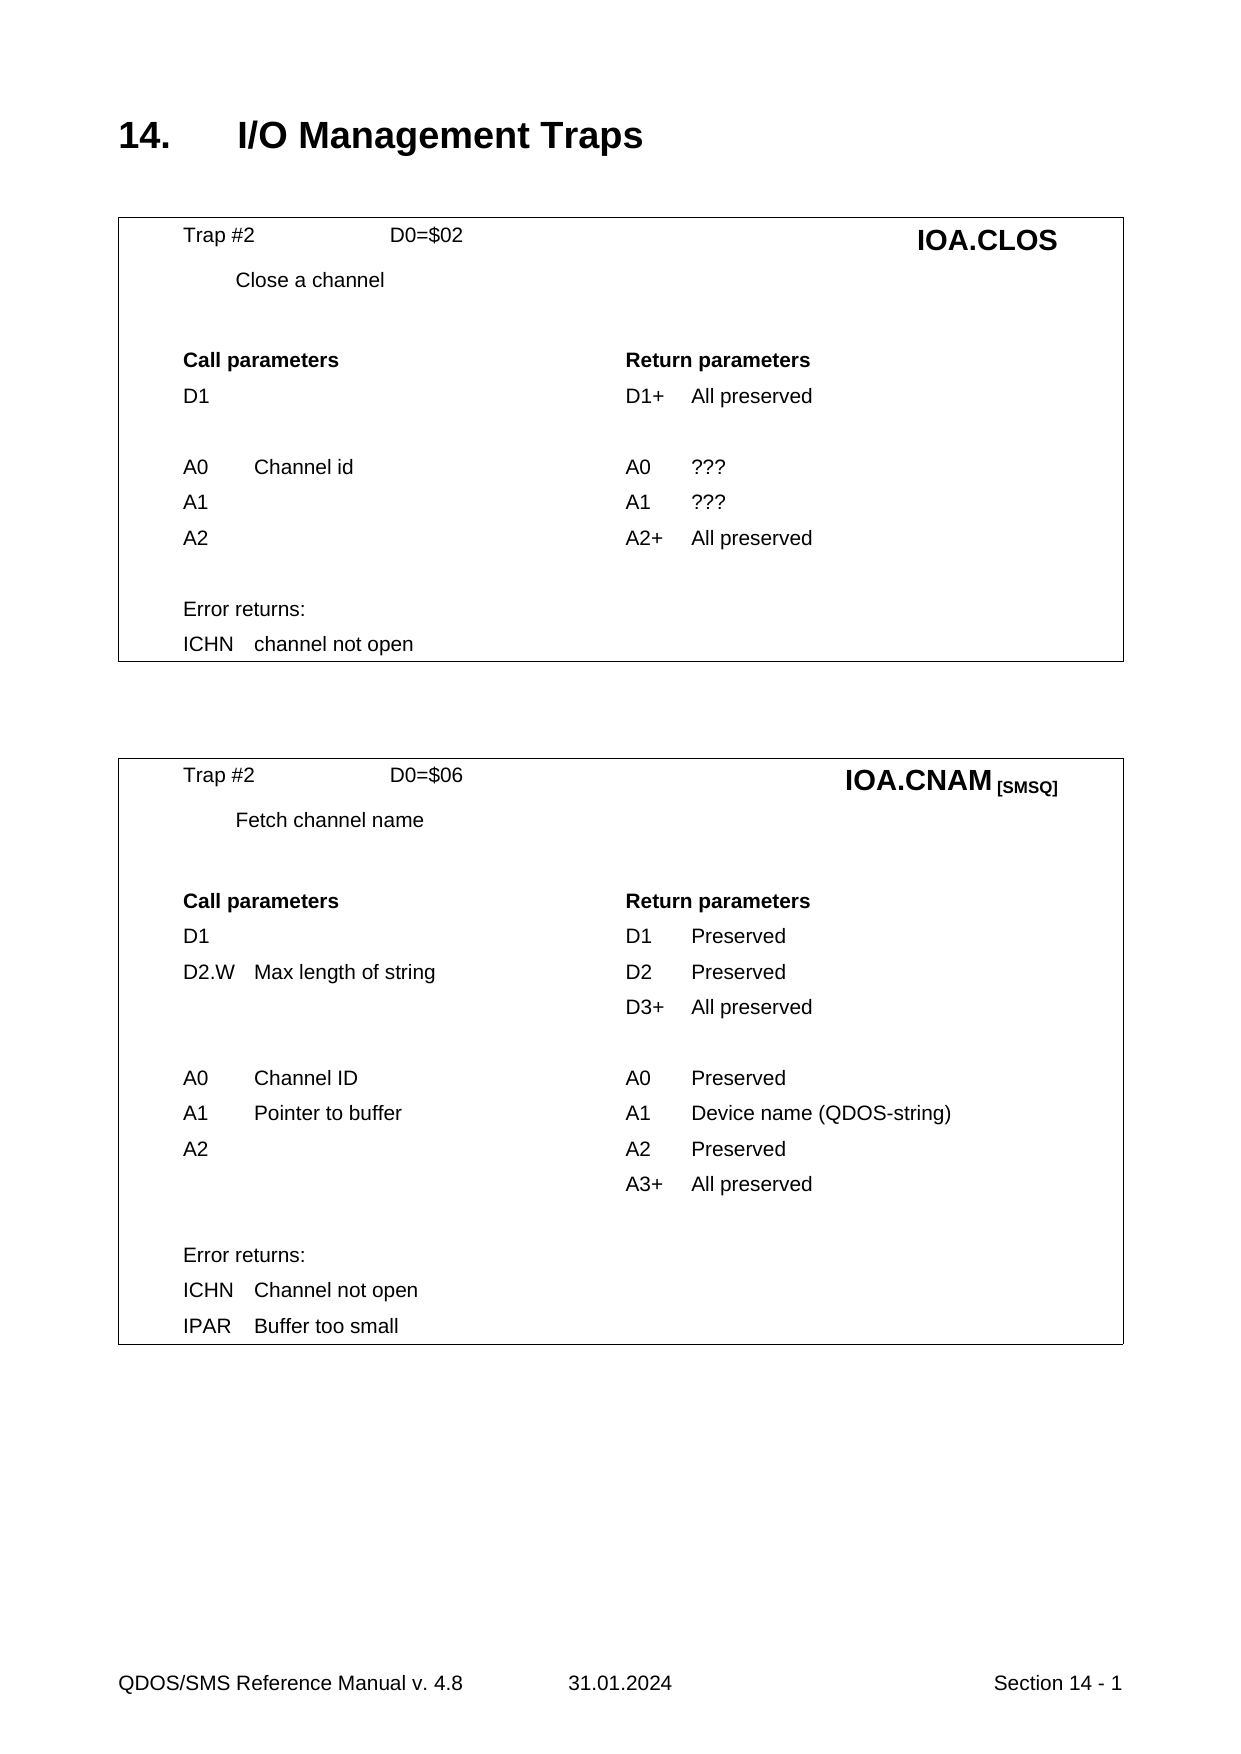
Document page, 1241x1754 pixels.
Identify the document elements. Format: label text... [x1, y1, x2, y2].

table_cell All preserved [685, 989, 1063, 1024]
table_cell [177, 262, 230, 302]
table_cell [119, 262, 177, 302]
table_cell [620, 303, 1063, 343]
table_cell Call parameters [177, 883, 620, 918]
table_cell [1064, 989, 1123, 1024]
table_cell Preserved [685, 1131, 1063, 1166]
table_cell [685, 1025, 1063, 1060]
table_header [119, 218, 177, 262]
subtitle I/O Management Traps [118, 113, 1122, 157]
table_cell [248, 1025, 620, 1060]
table_cell Error returns: [177, 1237, 1063, 1273]
table_cell [1064, 954, 1123, 989]
table_cell [119, 520, 177, 555]
table_cell [1064, 1237, 1123, 1273]
table_cell [685, 555, 1063, 591]
table_header IOA.CNAM [SMSQ] [620, 759, 1063, 802]
table_cell [119, 343, 177, 378]
table_cell Return parameters [620, 883, 1063, 918]
table_cell [620, 414, 685, 449]
table_cell [177, 1202, 248, 1237]
table_cell [119, 414, 177, 449]
table_header [119, 759, 177, 802]
table_cell [119, 1237, 177, 1273]
table_cell [177, 303, 620, 343]
table_cell [119, 555, 177, 591]
table_cell A1 [177, 484, 248, 520]
table_cell [1064, 449, 1123, 484]
table_cell A2 [620, 1131, 685, 1166]
table_cell [1064, 1131, 1123, 1166]
table_cell Call parameters [177, 343, 620, 378]
table_cell D2 [620, 954, 685, 989]
table_cell [248, 1131, 620, 1166]
table_cell [1064, 1166, 1123, 1202]
table_cell A1 [177, 1096, 248, 1131]
table_cell Buffer too small [248, 1308, 1063, 1343]
table_cell [248, 1166, 620, 1202]
table_cell [119, 918, 177, 954]
table_header Trap #2 [177, 759, 384, 802]
table_cell A0 [620, 449, 685, 484]
table_cell A0 [620, 1060, 685, 1096]
table_cell [620, 843, 1063, 883]
table_cell [1064, 803, 1123, 843]
table_cell channel not open [248, 626, 1063, 661]
table_cell [177, 803, 230, 843]
table_cell [177, 414, 248, 449]
table_cell [248, 484, 620, 520]
table_cell D2.W [177, 954, 248, 989]
table_cell D1 [177, 378, 248, 413]
table_cell [248, 520, 620, 555]
table_cell [119, 954, 177, 989]
table_cell [1064, 883, 1123, 918]
table_cell [1064, 1273, 1123, 1308]
table_cell [119, 1273, 177, 1308]
table_cell A0 [177, 1060, 248, 1096]
table_cell Channel id [248, 449, 620, 484]
table_cell ICHN [177, 1273, 248, 1308]
table_cell [177, 989, 248, 1024]
table_cell A0 [177, 449, 248, 484]
table_cell [1064, 555, 1123, 591]
table_cell Channel not open [248, 1273, 1063, 1308]
table_cell [119, 303, 177, 343]
table_cell Return parameters [620, 343, 1063, 378]
table_header D0=$06 [384, 759, 620, 802]
table_cell A1 [620, 1096, 685, 1131]
table_cell D3+ [620, 989, 685, 1024]
table_cell Preserved [685, 918, 1063, 954]
table_cell [119, 1060, 177, 1096]
table_cell [177, 1166, 248, 1202]
table_cell [1064, 918, 1123, 954]
table_header D0=$02 [384, 218, 620, 262]
table_cell A2+ [620, 520, 685, 555]
table_cell [1064, 520, 1123, 555]
table_cell [119, 591, 177, 626]
table_cell [119, 626, 177, 661]
table_cell [248, 918, 620, 954]
table_cell [248, 555, 620, 591]
table_cell IPAR [177, 1308, 248, 1343]
table_cell [620, 1202, 685, 1237]
table_cell [119, 843, 177, 883]
table_cell A2 [177, 520, 248, 555]
table_header IOA.CLOS [620, 218, 1063, 262]
table_cell [119, 484, 177, 520]
table_cell [1064, 262, 1123, 302]
table_cell [620, 803, 1063, 843]
table_cell [685, 414, 1063, 449]
table_cell [1064, 1025, 1123, 1060]
table_cell [620, 262, 1063, 302]
table_cell Max length of string [248, 954, 620, 989]
table_cell A3+ [620, 1166, 685, 1202]
table_cell [119, 989, 177, 1024]
table_cell [1064, 1308, 1123, 1343]
table_cell [1064, 591, 1123, 626]
table_cell [119, 883, 177, 918]
table_cell Close a channel [230, 262, 620, 302]
table_cell Channel ID [248, 1060, 620, 1096]
table_cell [685, 1202, 1063, 1237]
table_cell [1064, 1060, 1123, 1096]
table_cell [1064, 484, 1123, 520]
table_cell [119, 1308, 177, 1343]
table_cell D1 [620, 918, 685, 954]
table_cell [620, 1025, 685, 1060]
table_cell All preserved [685, 378, 1063, 413]
table_cell D1+ [620, 378, 685, 413]
table_cell Error returns: [177, 591, 1063, 626]
table_cell Fetch channel name [230, 803, 620, 843]
table_cell [119, 378, 177, 413]
table_cell All preserved [685, 1166, 1063, 1202]
table_cell [119, 449, 177, 484]
table_cell [119, 1096, 177, 1131]
table_cell [1064, 626, 1123, 661]
table_header [1064, 218, 1123, 262]
table_cell [1064, 843, 1123, 883]
table_cell ??? [685, 484, 1063, 520]
table_header [1064, 759, 1123, 802]
table_cell A2 [177, 1131, 248, 1166]
table_cell [1064, 378, 1123, 413]
table_cell Preserved [685, 954, 1063, 989]
table_cell [1064, 303, 1123, 343]
table_cell [1064, 1096, 1123, 1131]
table_cell [1064, 414, 1123, 449]
table_cell Pointer to buffer [248, 1096, 620, 1131]
table_cell [177, 1025, 248, 1060]
table_cell Preserved [685, 1060, 1063, 1096]
table_cell [248, 989, 620, 1024]
table_cell A1 [620, 484, 685, 520]
table_cell D1 [177, 918, 248, 954]
table_header Trap #2 [177, 218, 384, 262]
table_cell All preserved [685, 520, 1063, 555]
table_cell [248, 414, 620, 449]
table_cell [119, 1025, 177, 1060]
table_cell ICHN [177, 626, 248, 661]
table_cell [248, 1202, 620, 1237]
table_cell [119, 1131, 177, 1166]
table_cell [1064, 1202, 1123, 1237]
table_cell Device name (QDOS-string) [685, 1096, 1063, 1131]
table_cell [119, 1166, 177, 1202]
table_cell [119, 1202, 177, 1237]
table_cell [620, 555, 685, 591]
table_cell [177, 555, 248, 591]
table_cell [1064, 343, 1123, 378]
table_cell ??? [685, 449, 1063, 484]
table_cell [119, 803, 177, 843]
table_cell [177, 843, 620, 883]
table_cell [248, 378, 620, 413]
